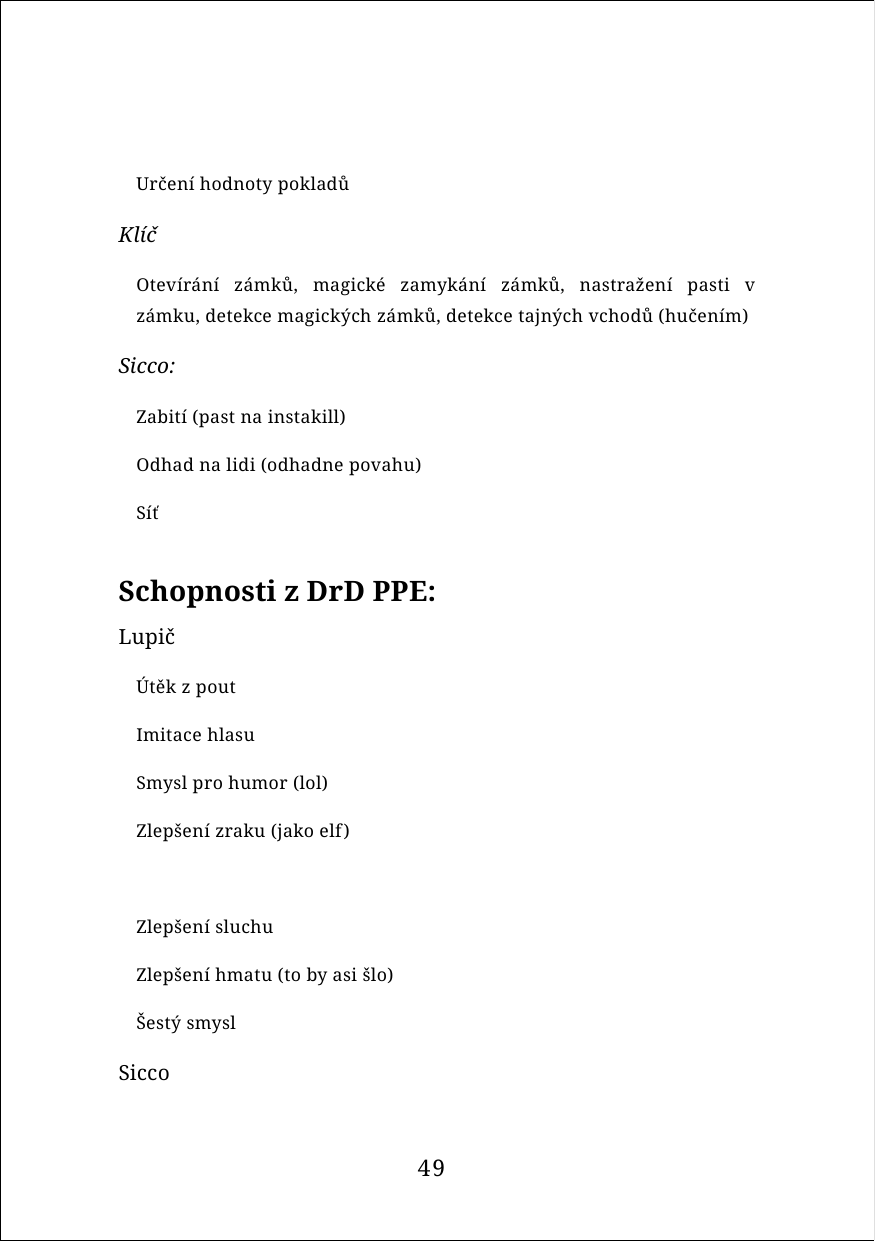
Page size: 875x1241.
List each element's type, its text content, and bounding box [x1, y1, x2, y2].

text Otevírání zámků, magické zamykání zámků, nastražení pasti v zámku, detekce magických zámků, detekce tajných vchodů (hučením) [136, 273, 756, 327]
text Klíč [118, 220, 756, 248]
text Sicco [118, 1058, 756, 1087]
text Imitace hlasu [136, 723, 756, 747]
text Zlepšení sluchu [136, 914, 756, 939]
text Smysl pro humor (lol) [136, 771, 756, 795]
text Lupič [118, 622, 756, 650]
text Zlepšení hmatu (to by asi šlo) [136, 962, 756, 987]
text Zabití (past na instakill) [136, 404, 756, 428]
text Zlepšení zraku (jako elf) [136, 819, 756, 843]
text Útěk z pout [136, 675, 756, 699]
text Šestý smysl [136, 1010, 756, 1034]
subtitle Schopnosti z DrD PPE: [118, 572, 756, 610]
text Určení hodnoty pokladů [136, 172, 756, 196]
text Sicco: [118, 351, 756, 379]
text Síť [136, 500, 756, 524]
text Odhad na lidi (odhadne povahu) [136, 452, 756, 476]
